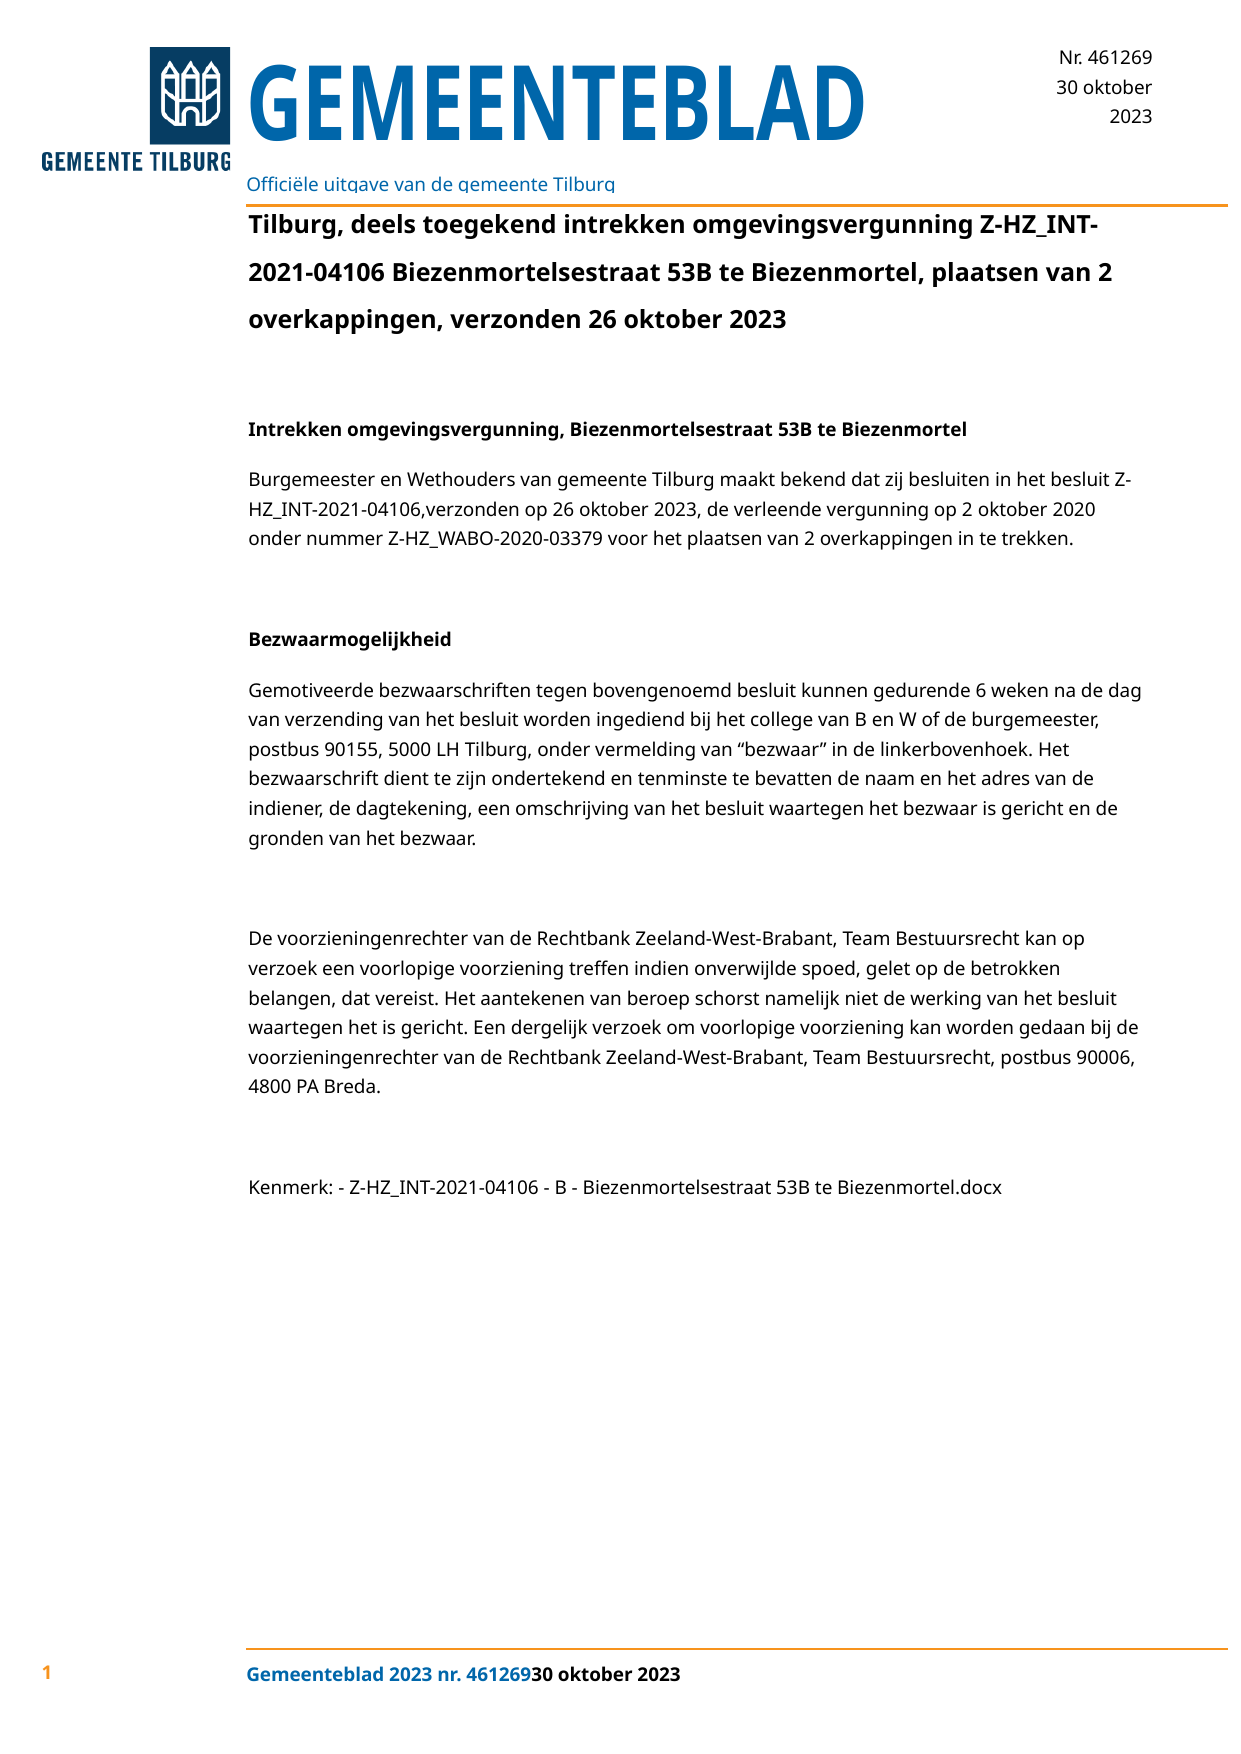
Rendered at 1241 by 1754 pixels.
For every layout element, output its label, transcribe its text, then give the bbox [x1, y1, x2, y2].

text De voorzieningenrechter van de Rechtbank Zeeland-West-Brabant, Team Bestuursrecht kan op verzoek een voorlopige voorziening treffen indien onverwijlde spoed, gelet op de betrokken belangen, dat vereist. Het aantekenen van beroep schorst namelijk niet de werking van het besluit waartegen het is gericht. Een dergelijk verzoek om voorlopige voorziening kan worden gedaan bij de voorzieningenrechter van de Rechtbank Zeeland-West-Brabant, Team Bestuursrecht, postbus 90006, 4800 PA Breda. [248, 926, 1152, 1099]
text Burgemeester en Wethouders van gemeente Tilburg maakt bekend dat zij besluiten in het besluit Z-HZ_INT-2021-04106,verzonden op 26 oktober 2023, de verleende vergunning op 2 oktober 2020 onder nummer Z-HZ_WABO-2020-03379 voor het plaatsen van 2 overkappingen in te trekken. [248, 466, 1152, 551]
text Bezwaarmogelijkheid [248, 626, 1152, 652]
text Tilburg, deels toegekend intrekken omgevingsvergunning Z-HZ_INT-2021-04106 Biezenmortelsestraat 53B te Biezenmortel, plaatsen van 2 overkappingen, verzonden 26 oktober 2023 [248, 207, 1152, 336]
text Intrekken omgevingsvergunning, Biezenmortelsestraat 53B te Biezenmortel [248, 416, 1152, 442]
text Kenmerk: - Z-HZ_INT-2021-04106 - B - Biezenmortelsestraat 53B te Biezenmortel.docx [248, 1174, 1152, 1200]
picture [41, 47, 231, 172]
text Gemotiveerde bezwaarschriften tegen bovengenoemd besluit kunnen gedurende 6 weken na de dag van verzending van het besluit worden ingediend bij het college van B en W of de burgemeester, postbus 90155, 5000 LH Tilburg, onder vermelding van “bezwaar” in de linkerbovenhoek. Het bezwaarschrift dient te zijn ondertekend en tenminste te bevatten de naam en het adres van de indiener, de dagtekening, een omschrijving van het besluit waartegen het bezwaar is gericht en de gronden van het bezwaar. [248, 677, 1152, 850]
